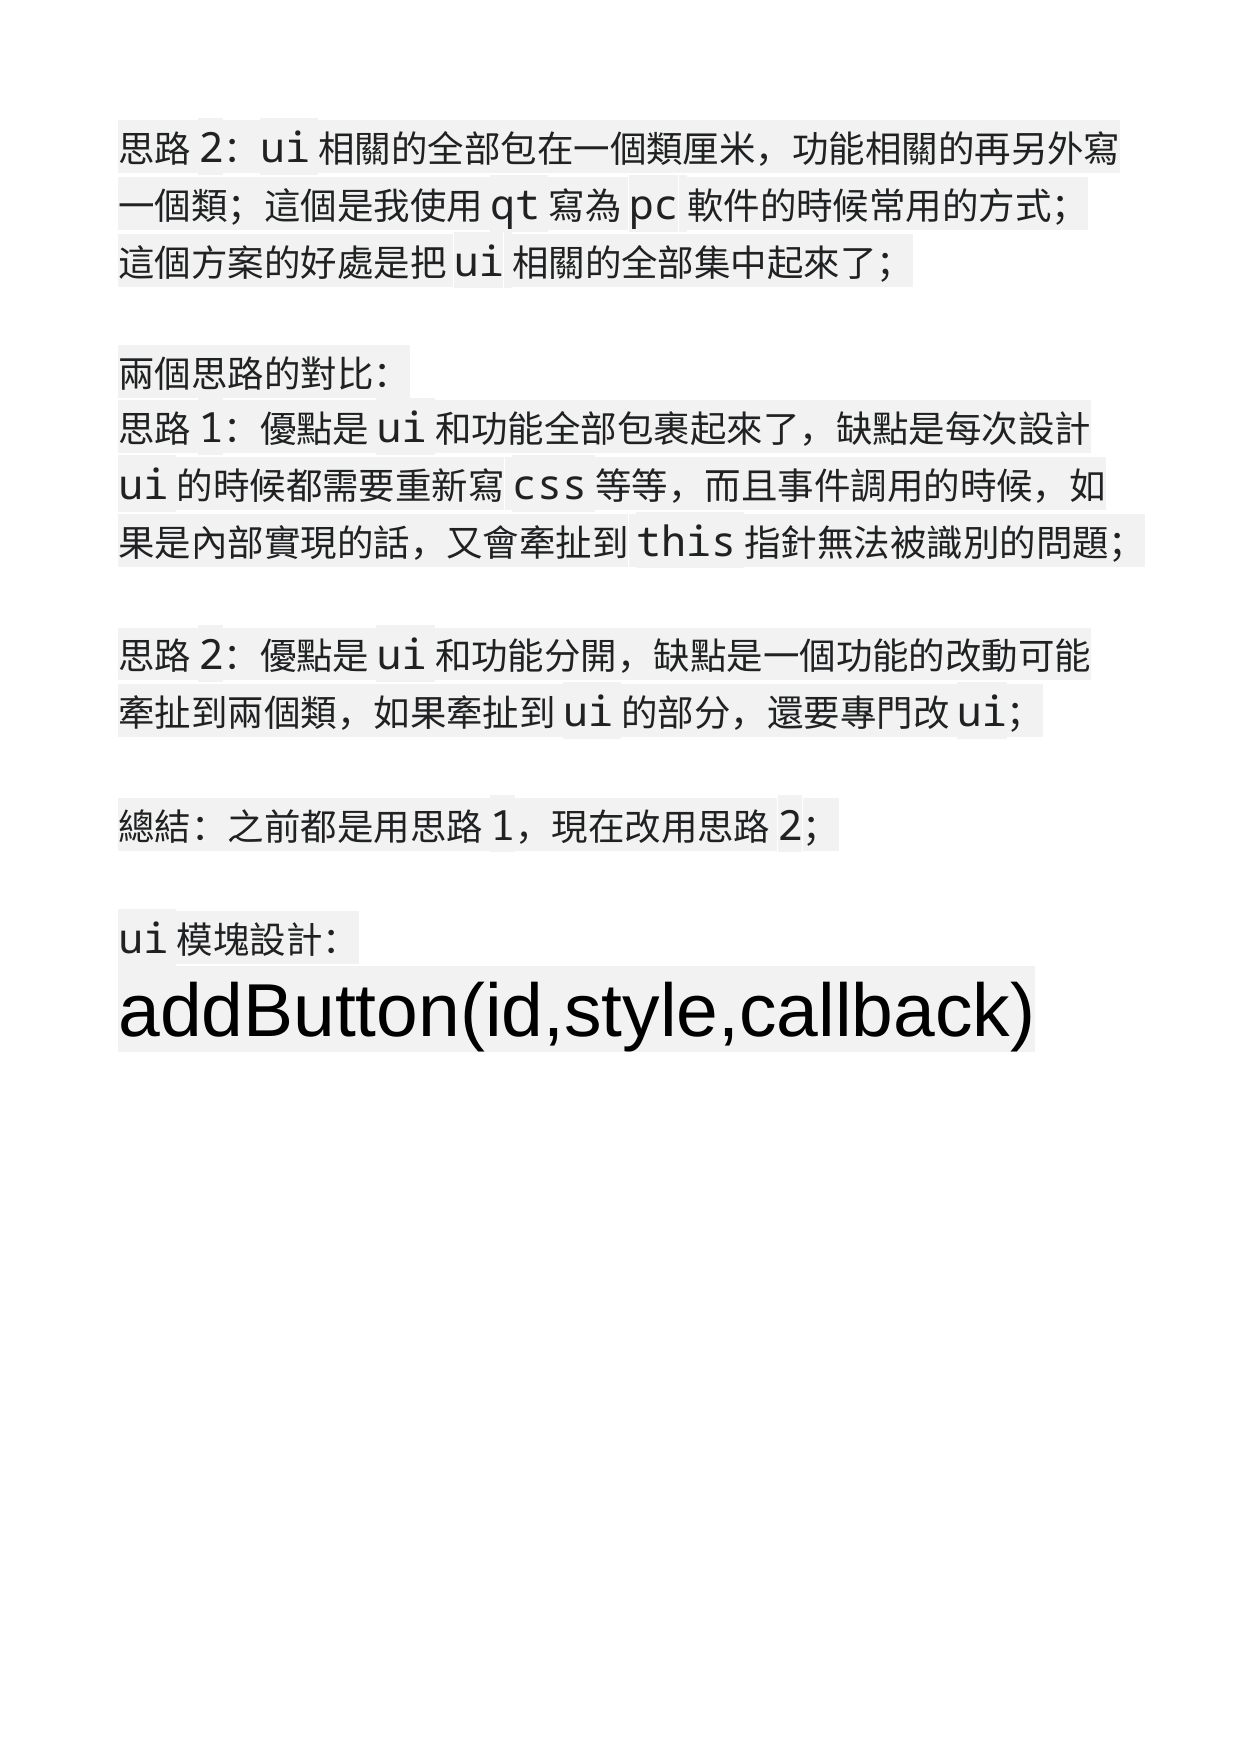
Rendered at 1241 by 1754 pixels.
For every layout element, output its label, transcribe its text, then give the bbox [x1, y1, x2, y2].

text 思路2：優點是ui和功能分開，缺點是一個功能的改動可能牽扯到兩個類，如果牽扯到ui的部分，還要專門改ui； [118, 625, 1122, 739]
text 兩個思路的對比： [118, 345, 1122, 398]
text ui模塊設計： [118, 909, 1122, 966]
text 思路2：ui相關的全部包在一個類厘米，功能相關的再另外寫一個類；這個是我使用qt寫為pc軟件的時候常用的方式；這個方案的好處是把ui相關的全部集中起來了； [118, 118, 1122, 288]
text 總結：之前都是用思路1，現在改用思路2； [118, 795, 1122, 852]
text 思路1：優點是ui和功能全部包裹起來了，缺點是每次設計ui的時候都需要重新寫css等等，而且事件調用的時候，如果是內部實現的話，又會牽扯到this指針無法被識別的問題； [118, 398, 1122, 568]
text addButton(id,style,callback) [118, 966, 1122, 1052]
